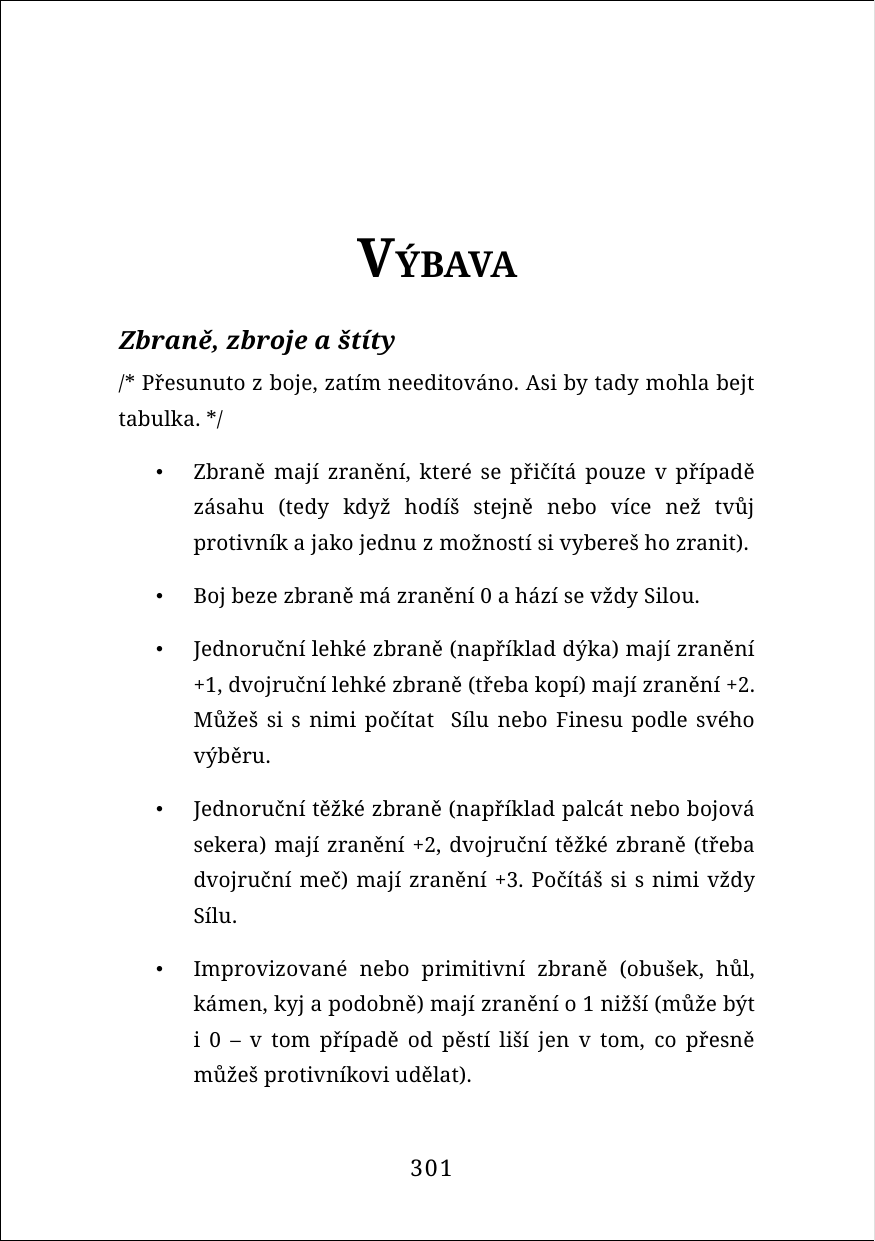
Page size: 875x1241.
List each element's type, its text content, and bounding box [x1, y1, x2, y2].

subtitle Výbava [118, 219, 756, 293]
list Jednoruční těžké zbraně (například palcát nebo bojová sekera) mají zranění +2, dvojruční těžké zbraně (třeba dvojruční meč) mají zranění +3. Počítáš si s nimi vždy Sílu. [156, 794, 756, 929]
text /* Přesunuto z boje, zatím needitováno. Asi by tady mohla bejt tabulka. */ [118, 368, 756, 432]
list Zbraně mají zranění, které se přičítá pouze v případě zásahu (tedy když hodíš stejně nebo více než tvůj protivník a jako jednu z možností si vybereš ho zranit). [156, 457, 756, 556]
list Jednoruční lehké zbraně (například dýka) mají zranění +1, dvojruční lehké zbraně (třeba kopí) mají zranění +2. Můžeš si s nimi počítat Sílu nebo Finesu podle svého výběru. [156, 634, 756, 769]
list Boj beze zbraně má zranění 0 a hází se vždy Silou. [156, 581, 756, 609]
list Improvizované nebo primitivní zbraně (obušek, hůl, kámen, kyj a podobně) mají zranění o 1 nižší (může být i 0 – v tom případě od pěstí liší jen v tom, co přesně můžeš protivníkovi udělat). [156, 954, 756, 1089]
subtitle Zbraně, zbroje a štíty [118, 322, 756, 356]
